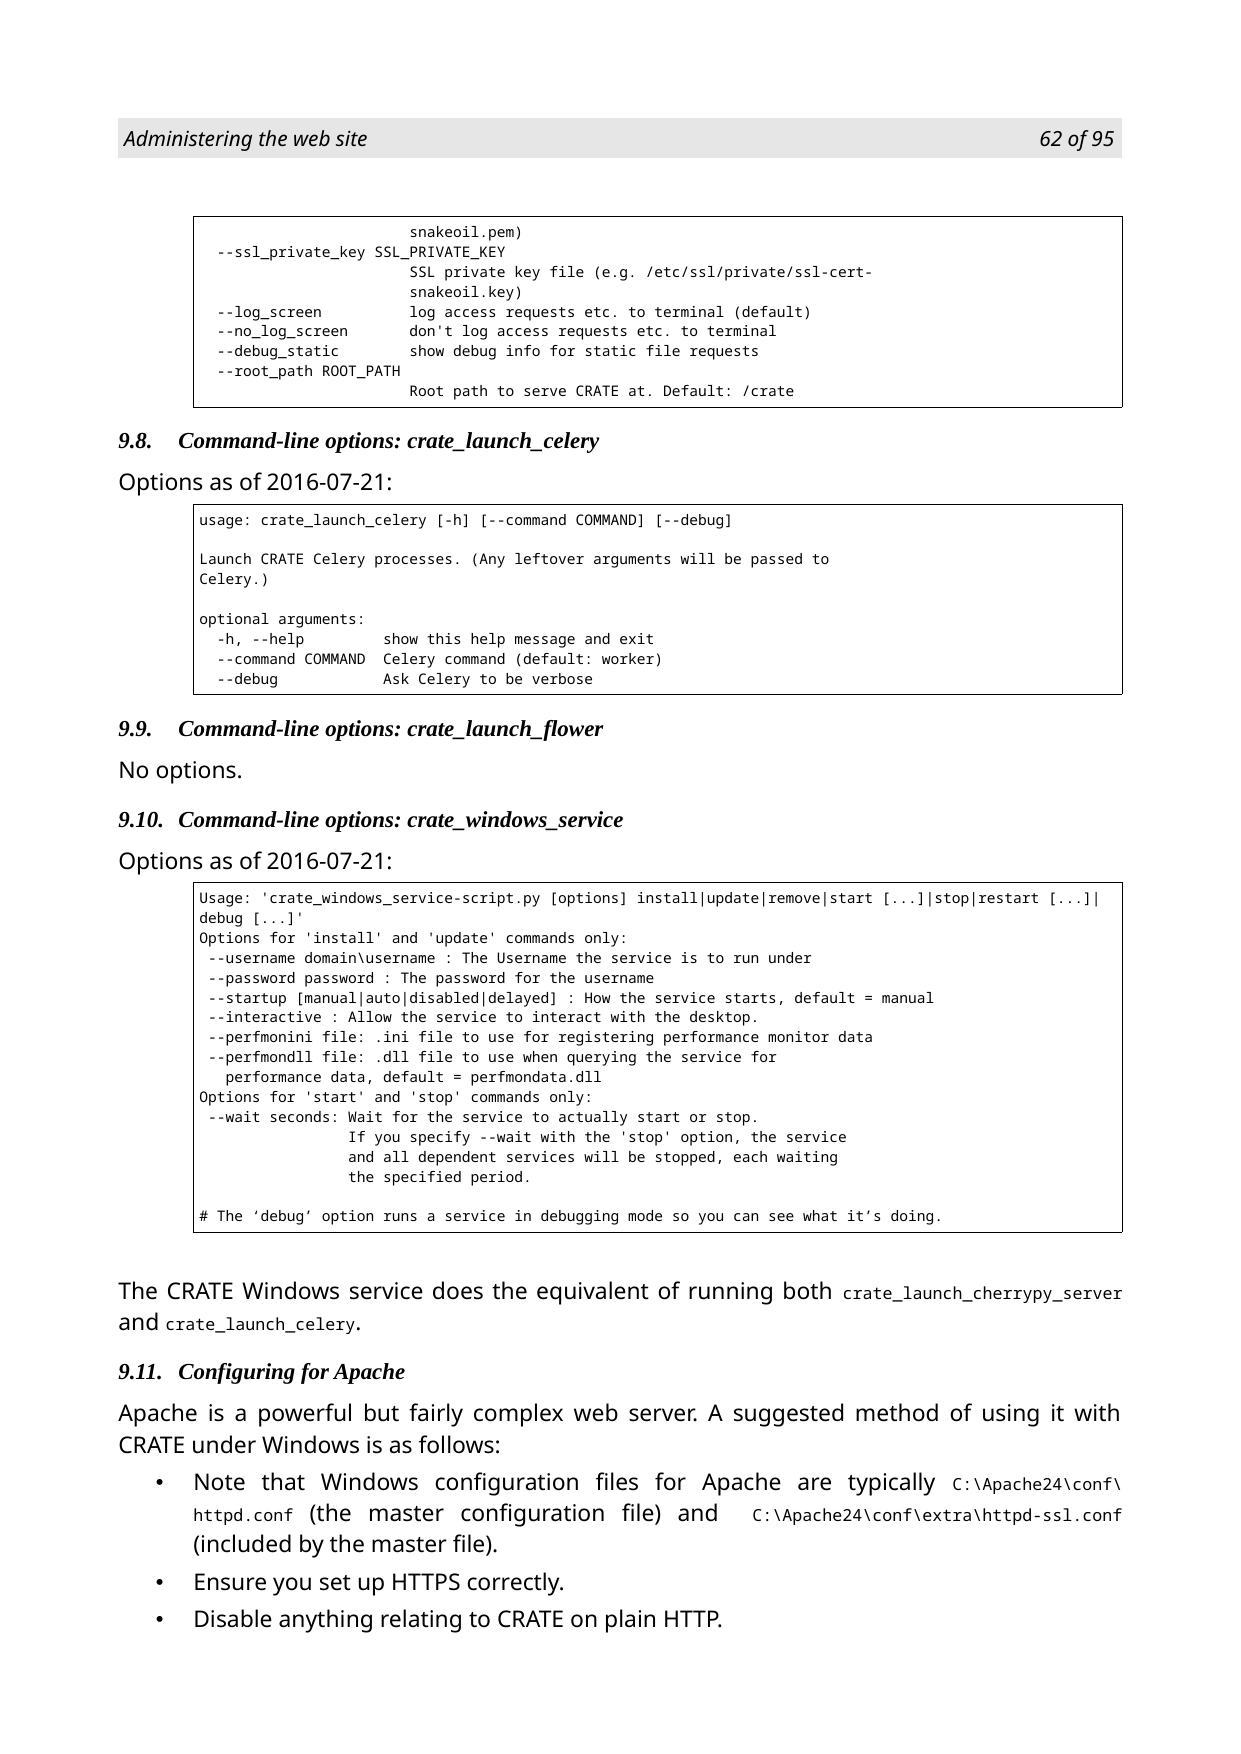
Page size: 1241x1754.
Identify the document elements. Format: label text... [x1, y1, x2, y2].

list Note that Windows configuration files for Apache are typically C:\Apache24\conf\httpd.conf (the master configuration file) and C:\Apache24\conf\extra\httpd-ssl.conf (included by the master file). [156, 1466, 1122, 1559]
list Ensure you set up HTTPS correctly. [156, 1565, 1122, 1597]
subtitle Configuring for Apache [118, 1358, 1122, 1385]
text Apache is a powerful but fairly complex web server. A suggested method of using it with CRATE under Windows is as follows: [118, 1397, 1122, 1460]
subtitle Command-line options: crate_launch_flower [118, 715, 1122, 741]
table_header usage: crate_launch_celery [-h] [--command COMMAND] [--debug] Launch CRATE Celery processes. (Any leftover arguments will be passed to Celery.) optional arguments: -h, --help show this help message and exit --command COMMAND Celery command (default: worker) --debug Ask Celery to be verbose [194, 505, 1122, 694]
text The CRATE Windows service does the equivalent of running both crate_launch_cherrypy_server and crate_launch_celery. [118, 1275, 1122, 1338]
text Options as of 2016-07-21: [118, 845, 1122, 876]
subtitle Command-line options: crate_launch_celery [118, 427, 1122, 454]
text Options as of 2016-07-21: [118, 466, 1122, 498]
subtitle Command-line options: crate_windows_service [118, 806, 1122, 832]
table_header snakeoil.pem) --ssl_private_key SSL_PRIVATE_KEY SSL private key file (e.g. /etc/ssl/private/ssl-cert- snakeoil.key) --log_screen log access requests etc. to terminal (default) --no_log_screen don't log access requests etc. to terminal --debug_static show debug info for static file requests --root_path ROOT_PATH Root path to serve CRATE at. Default: /crate [194, 217, 1122, 407]
text No options. [118, 754, 1122, 785]
table_header Usage: 'crate_windows_service-script.py [options] install|update|remove|start [...]|stop|restart [...]|debug [...]' Options for 'install' and 'update' commands only: --username domain\username : The Username the service is to run under --password password : The password for the username --startup [manual|auto|disabled|delayed] : How the service starts, default = manual --interactive : Allow the service to interact with the desktop. --perfmonini file: .ini file to use for registering performance monitor data --perfmondll file: .dll file to use when querying the service for performance data, default = perfmondata.dll Options for 'start' and 'stop' commands only: --wait seconds: Wait for the service to actually start or stop. If you specify --wait with the 'stop' option, the service and all dependent services will be stopped, each waiting the specified period. # The ‘debug’ option runs a service in debugging mode so you can see what it’s doing. [194, 883, 1122, 1232]
list Disable anything relating to CRATE on plain HTTP. [156, 1603, 1122, 1634]
